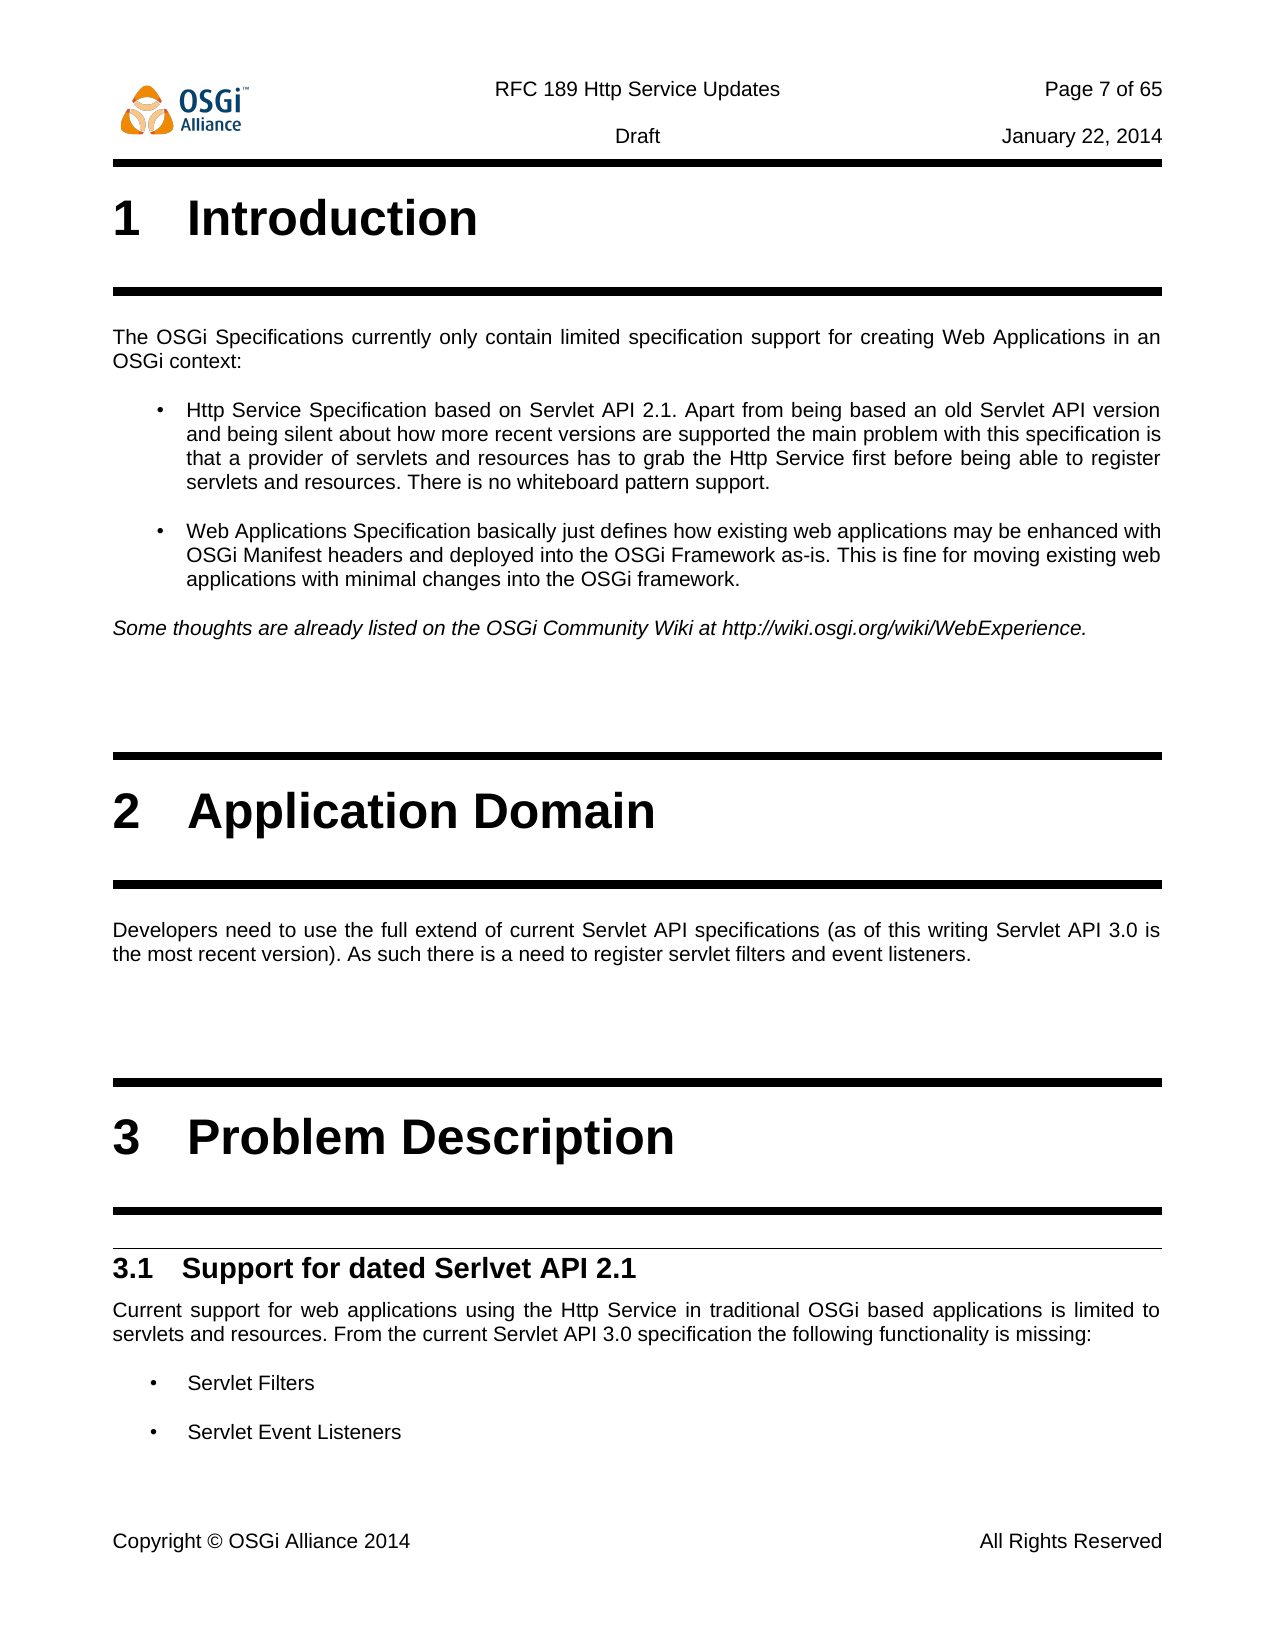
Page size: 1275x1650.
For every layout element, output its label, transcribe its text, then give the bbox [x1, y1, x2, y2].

text Current support for web applications using the Http Service in traditional OSGi based applications is limited to servlets and resources. From the current Servlet API 3.0 specification the following functionality is missing: [112, 1297, 1162, 1345]
text Developers need to use the full extend of current Servlet API specifications (as of this writing Servlet API 3.0 is the most recent version). As such there is a need to register servlet filters and event listeners. [112, 918, 1162, 966]
list Http Service Specification based on Servlet API 2.1. Apart from being based an old Servlet API version and being silent about how more recent versions are supported the main problem with this specification is that a provider of servlets and resources has to grab the Http Service first before being able to register servlets and resources. There is no whiteboard pattern support. [157, 398, 1162, 494]
list Servlet Filters [150, 1370, 1162, 1394]
subtitle Introduction [112, 160, 1162, 296]
subtitle Problem Description [112, 1079, 1162, 1215]
text Some thoughts are already listed on the OSGi Community Wiki at http://wiki.osgi.org/wiki/WebExperience. [112, 616, 1162, 639]
subtitle Support for dated Serlvet API 2.1 [112, 1249, 1162, 1285]
subtitle Application Domain [112, 753, 1162, 889]
list Servlet Event Listeners [150, 1419, 1162, 1443]
list Web Applications Specification basically just defines how existing web applications may be enhanced with OSGi Manifest headers and deployed into the OSGi Framework as-is. This is fine for moving existing web applications with minimal changes into the OSGi framework. [157, 519, 1162, 591]
picture [113, 78, 257, 142]
text The OSGi Specifications currently only contain limited specification support for creating Web Applications in an OSGi context: [112, 325, 1162, 373]
